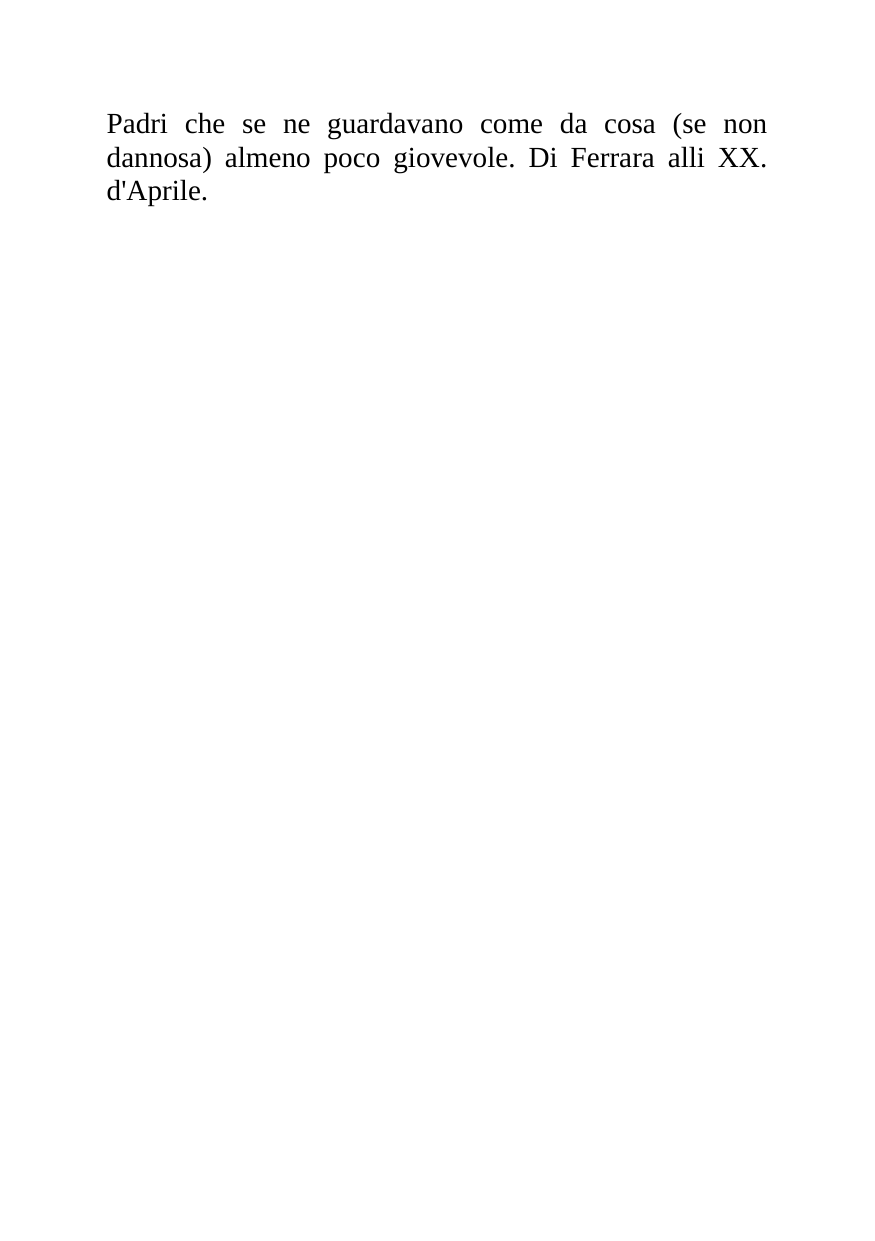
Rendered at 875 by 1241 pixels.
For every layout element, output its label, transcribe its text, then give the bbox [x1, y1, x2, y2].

text Padri che se ne guardavano come da cosa (se non dannosa) almeno poco giovevole. Di Ferrara alli XX. d'Aprile. [106, 106, 768, 207]
